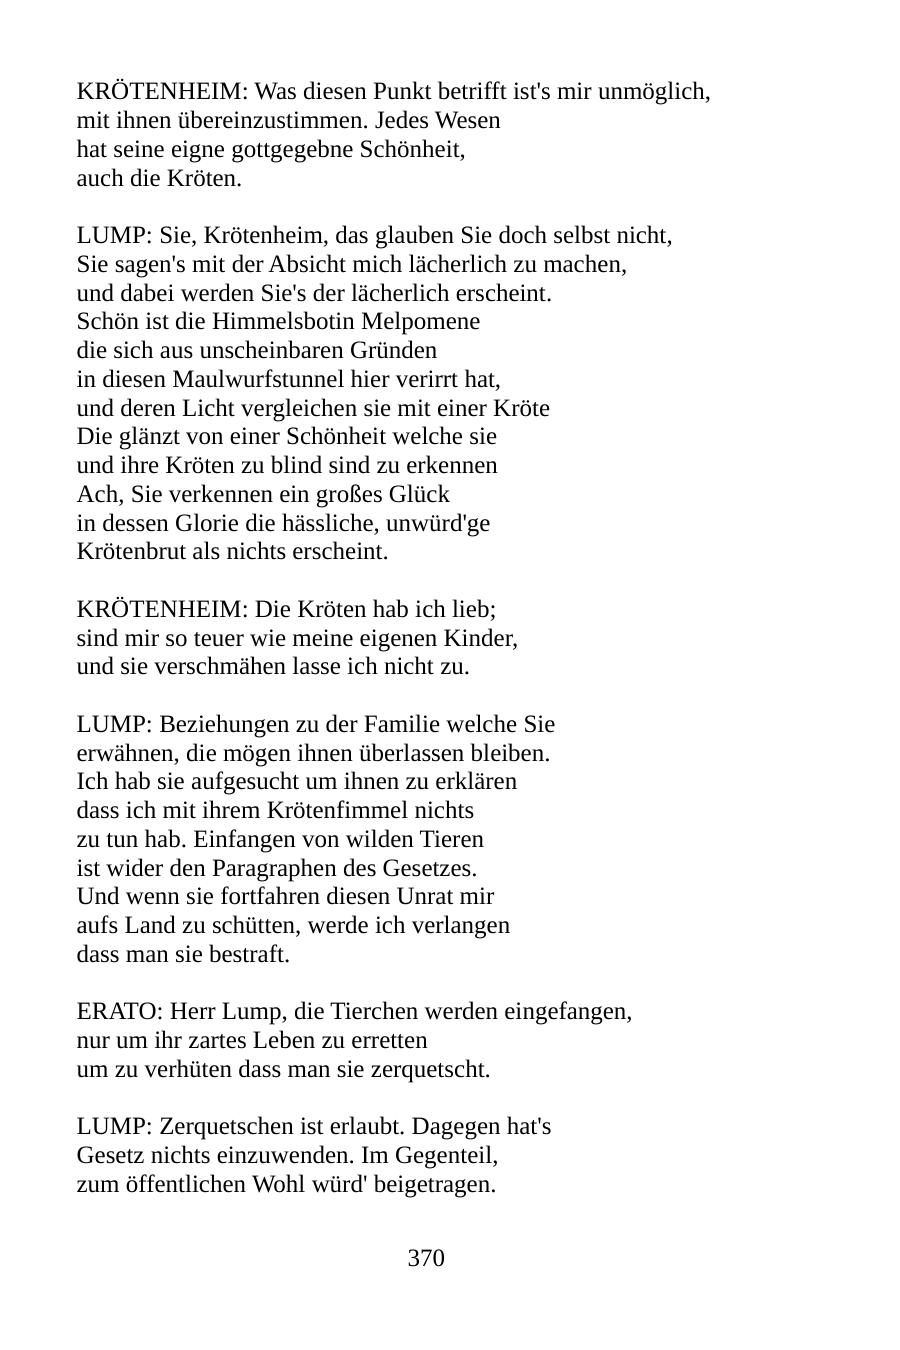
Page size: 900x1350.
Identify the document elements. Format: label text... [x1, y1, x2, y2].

text Schön ist die Himmelsbotin Melpomene [76, 306, 776, 335]
text Die glänzt von einer Schönheit welche sie [76, 421, 776, 450]
text und sie verschmähen lasse ich nicht zu. [76, 651, 776, 680]
text dass ich mit ihrem Krötenfimmel nichts [76, 795, 776, 824]
text erwähnen, die mögen ihnen überlassen bleiben. [76, 738, 776, 766]
text Und wenn sie fortfahren diesen Unrat mir [76, 881, 776, 910]
text KRÖTENHEIM: Was diesen Punkt betrifft ist's mir unmöglich, [76, 76, 776, 105]
text Ach, Sie verkennen ein großes Glück [76, 479, 776, 508]
text sind mir so teuer wie meine eigenen Kinder, [76, 623, 776, 651]
text Krötenbrut als nichts erscheint. [76, 536, 776, 565]
text in dessen Glorie die hässliche, unwürd'ge [76, 508, 776, 536]
text hat seine eigne gottgegebne Schönheit, [76, 134, 776, 163]
text zum öffentlichen Wohl würd' beigetragen. [76, 1169, 776, 1198]
text und ihre Kröten zu blind sind zu erkennen [76, 450, 776, 479]
text ist wider den Paragraphen des Gesetzes. [76, 853, 776, 881]
text Ich hab sie aufgesucht um ihnen zu erklären [76, 766, 776, 795]
text KRÖTENHEIM: Die Kröten hab ich lieb; [76, 594, 776, 623]
text ERATO: Herr Lump, die Tierchen werden eingefangen, [76, 996, 776, 1025]
text die sich aus unscheinbaren Gründen [76, 335, 776, 364]
text Sie sagen's mit der Absicht mich lächerlich zu machen, [76, 249, 776, 278]
text um zu verhüten dass man sie zerquetscht. [76, 1054, 776, 1083]
text Gesetz nichts einzuwenden. Im Gegenteil, [76, 1140, 776, 1169]
text LUMP: Beziehungen zu der Familie welche Sie [76, 709, 776, 738]
text auch die Kröten. [76, 163, 776, 191]
text dass man sie bestraft. [76, 939, 776, 968]
text mit ihnen übereinzustimmen. Jedes Wesen [76, 105, 776, 134]
text aufs Land zu schütten, werde ich verlangen [76, 910, 776, 939]
text LUMP: Sie, Krötenheim, das glauben Sie doch selbst nicht, [76, 220, 776, 249]
text in diesen Maulwurfstunnel hier verirrt hat, [76, 364, 776, 393]
text nur um ihr zartes Leben zu erretten [76, 1025, 776, 1054]
text LUMP: Zerquetschen ist erlaubt. Dagegen hat's [76, 1111, 776, 1140]
text und deren Licht vergleichen sie mit einer Kröte [76, 393, 776, 421]
text und dabei werden Sie's der lächerlich erscheint. [76, 278, 776, 306]
text zu tun hab. Einfangen von wilden Tieren [76, 824, 776, 853]
